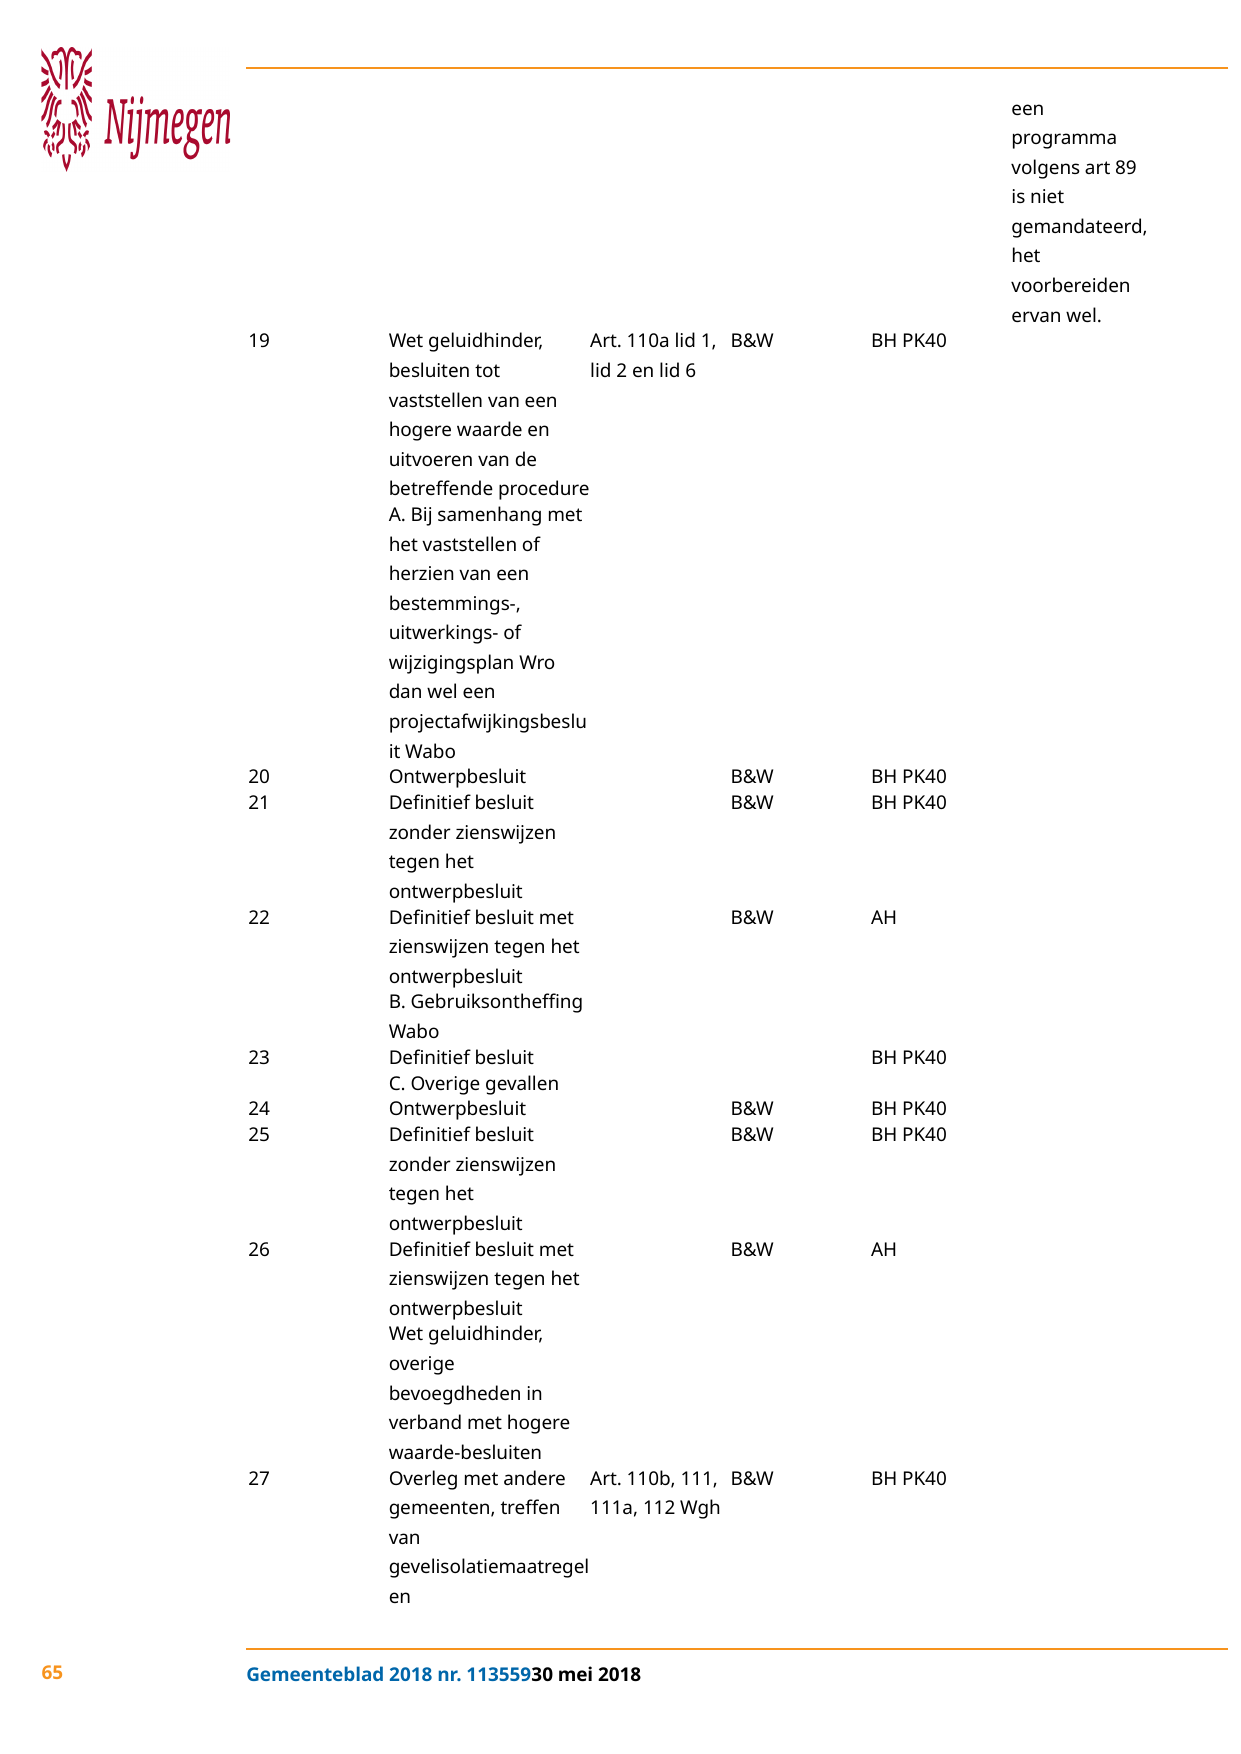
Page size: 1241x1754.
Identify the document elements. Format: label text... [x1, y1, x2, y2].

table_cell [730, 1321, 871, 1465]
table_cell [871, 501, 1011, 764]
table_cell Definitief besluit zonder zienswijzen tegen het ontwerpbesluit [389, 789, 590, 904]
table_cell [871, 95, 1011, 328]
table_cell B&W [730, 764, 871, 789]
table_cell [248, 989, 388, 1044]
table_cell [590, 501, 730, 764]
table_cell A. Bij samenhang met het vaststellen of herzien van een bestemmings-, uitwerkings- of wijzigingsplan Wro dan wel een projectafwijkingsbesluit Wabo [389, 501, 590, 764]
table_cell B&W [730, 1465, 871, 1609]
table_cell BH PK40 [871, 789, 1011, 904]
table_cell BH PK40 [871, 1465, 1011, 1609]
table_cell [1011, 1321, 1152, 1465]
table_cell [248, 95, 388, 328]
table_cell C. Overige gevallen [389, 1070, 590, 1096]
table_cell [389, 95, 590, 328]
table_cell Art. 110a lid 1, lid 2 en lid 6 [590, 328, 730, 501]
table_cell Ontwerpbesluit [389, 764, 590, 789]
table_cell Wet geluidhinder, besluiten tot vaststellen van een hogere waarde en uitvoeren van de betreffende procedure [389, 328, 590, 501]
table_cell [1011, 501, 1152, 764]
table_cell [590, 1121, 730, 1236]
table_cell B&W [730, 904, 871, 989]
table_cell Definitief besluit met zienswijzen tegen het ontwerpbesluit [389, 904, 590, 989]
table_cell [590, 1044, 730, 1070]
table_cell Art. 110b, 111, 111a, 112 Wgh [590, 1465, 730, 1609]
table_cell [871, 1321, 1011, 1465]
table_cell B&W [730, 789, 871, 904]
table_cell [1011, 764, 1152, 789]
table_cell [1011, 904, 1152, 989]
table_cell B. Gebruiksontheffing Wabo [389, 989, 590, 1044]
table_cell Wet geluidhinder, overige bevoegdheden in verband met hogere waarde-besluiten [389, 1321, 590, 1465]
table_cell [1011, 1465, 1152, 1609]
table_cell 20 [248, 764, 388, 789]
table_cell Overleg met andere gemeenten, treffen van gevelisolatiemaatregelen [389, 1465, 590, 1609]
table_cell [730, 501, 871, 764]
table_cell [590, 789, 730, 904]
table_cell een programma volgens art 89 is niet gemandateerd, het voorbereiden ervan wel. [1011, 95, 1152, 328]
table_cell [590, 1236, 730, 1321]
table_cell [1011, 328, 1152, 501]
table_cell [871, 989, 1011, 1044]
table_cell [590, 95, 730, 328]
table_cell [1011, 1044, 1152, 1070]
table_cell [248, 1070, 388, 1096]
picture [41, 47, 231, 172]
table_cell B&W [730, 1121, 871, 1236]
table_cell BH PK40 [871, 764, 1011, 789]
table_cell 23 [248, 1044, 388, 1070]
table_cell B&W [730, 1236, 871, 1321]
table_cell [590, 1321, 730, 1465]
table_cell BH PK40 [871, 1044, 1011, 1070]
table_cell [1011, 989, 1152, 1044]
table_cell Definitief besluit [389, 1044, 590, 1070]
table_cell BH PK40 [871, 1096, 1011, 1121]
table_cell [590, 764, 730, 789]
table_cell [1011, 789, 1152, 904]
table_cell [730, 1044, 871, 1070]
table_cell [1011, 1096, 1152, 1121]
table_cell [730, 989, 871, 1044]
table_cell Definitief besluit zonder zienswijzen tegen het ontwerpbesluit [389, 1121, 590, 1236]
table_cell AH [871, 1236, 1011, 1321]
table_cell 25 [248, 1121, 388, 1236]
table_cell [590, 1096, 730, 1121]
table_cell [590, 989, 730, 1044]
table_cell [590, 904, 730, 989]
table_cell 27 [248, 1465, 388, 1609]
table_cell [1011, 1121, 1152, 1236]
table_cell [248, 1321, 388, 1465]
table_cell 26 [248, 1236, 388, 1321]
table_cell [730, 1070, 871, 1096]
table_cell [730, 95, 871, 328]
table_cell Ontwerpbesluit [389, 1096, 590, 1121]
table_cell 19 [248, 328, 388, 501]
table_cell AH [871, 904, 1011, 989]
table_cell Definitief besluit met zienswijzen tegen het ontwerpbesluit [389, 1236, 590, 1321]
table_cell B&W [730, 328, 871, 501]
table_cell BH PK40 [871, 1121, 1011, 1236]
table_cell 24 [248, 1096, 388, 1121]
table_cell [1011, 1236, 1152, 1321]
table_cell 21 [248, 789, 388, 904]
table_cell BH PK40 [871, 328, 1011, 501]
table_cell [871, 1070, 1011, 1096]
table_cell [1011, 1070, 1152, 1096]
table_cell 22 [248, 904, 388, 989]
table_cell B&W [730, 1096, 871, 1121]
table_cell [248, 501, 388, 764]
table_cell [590, 1070, 730, 1096]
